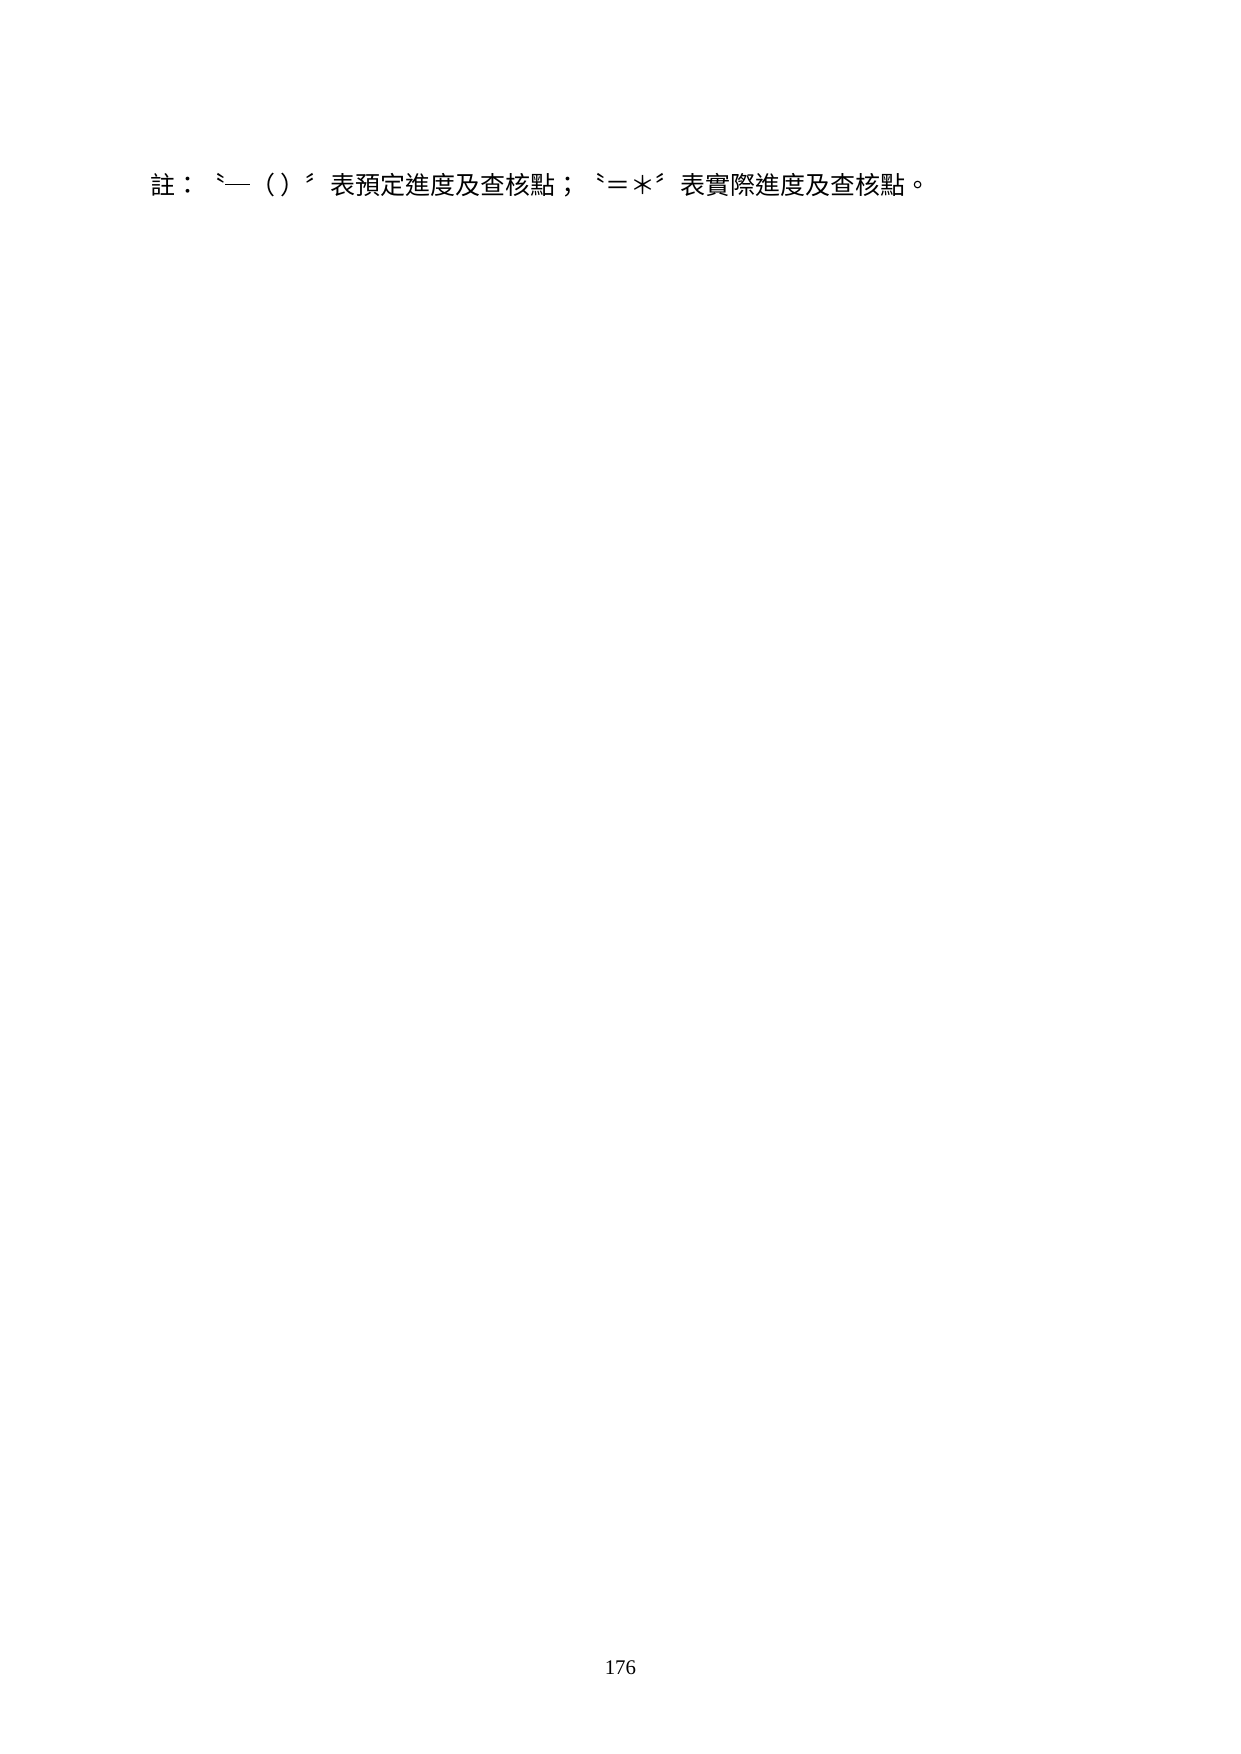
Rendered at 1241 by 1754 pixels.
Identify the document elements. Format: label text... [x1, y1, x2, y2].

text 註：〝─（ ）〞表預定進度及查核點；〝＝＊〞表實際進度及查核點。 [150, 164, 1090, 202]
